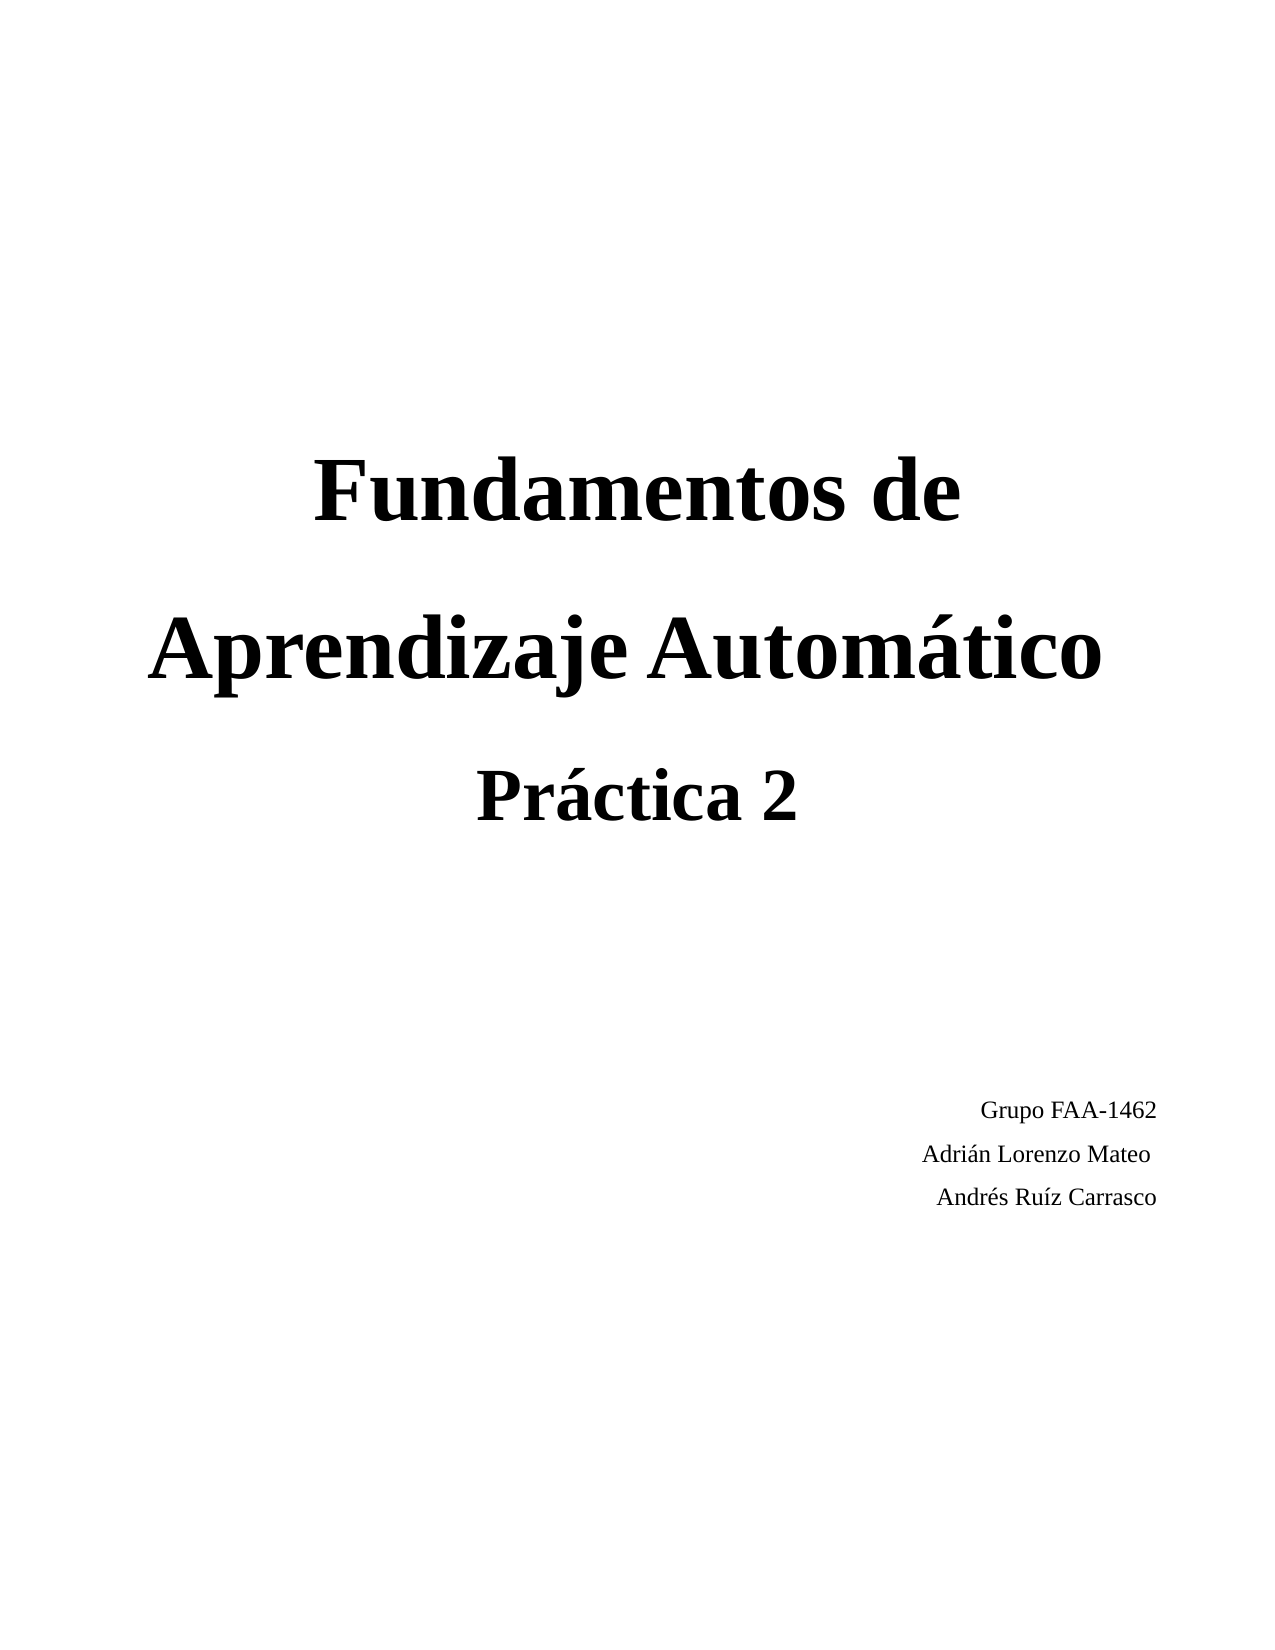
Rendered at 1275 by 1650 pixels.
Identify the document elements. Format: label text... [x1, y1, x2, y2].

text Grupo FAA-1462 [118, 1096, 1157, 1124]
text Práctica 2 [118, 751, 1157, 837]
text Aprendizaje Automático [118, 592, 1157, 698]
text Adrián Lorenzo Mateo [118, 1139, 1157, 1167]
text Andrés Ruíz Carrasco [118, 1182, 1157, 1211]
text Fundamentos de [118, 434, 1157, 540]
